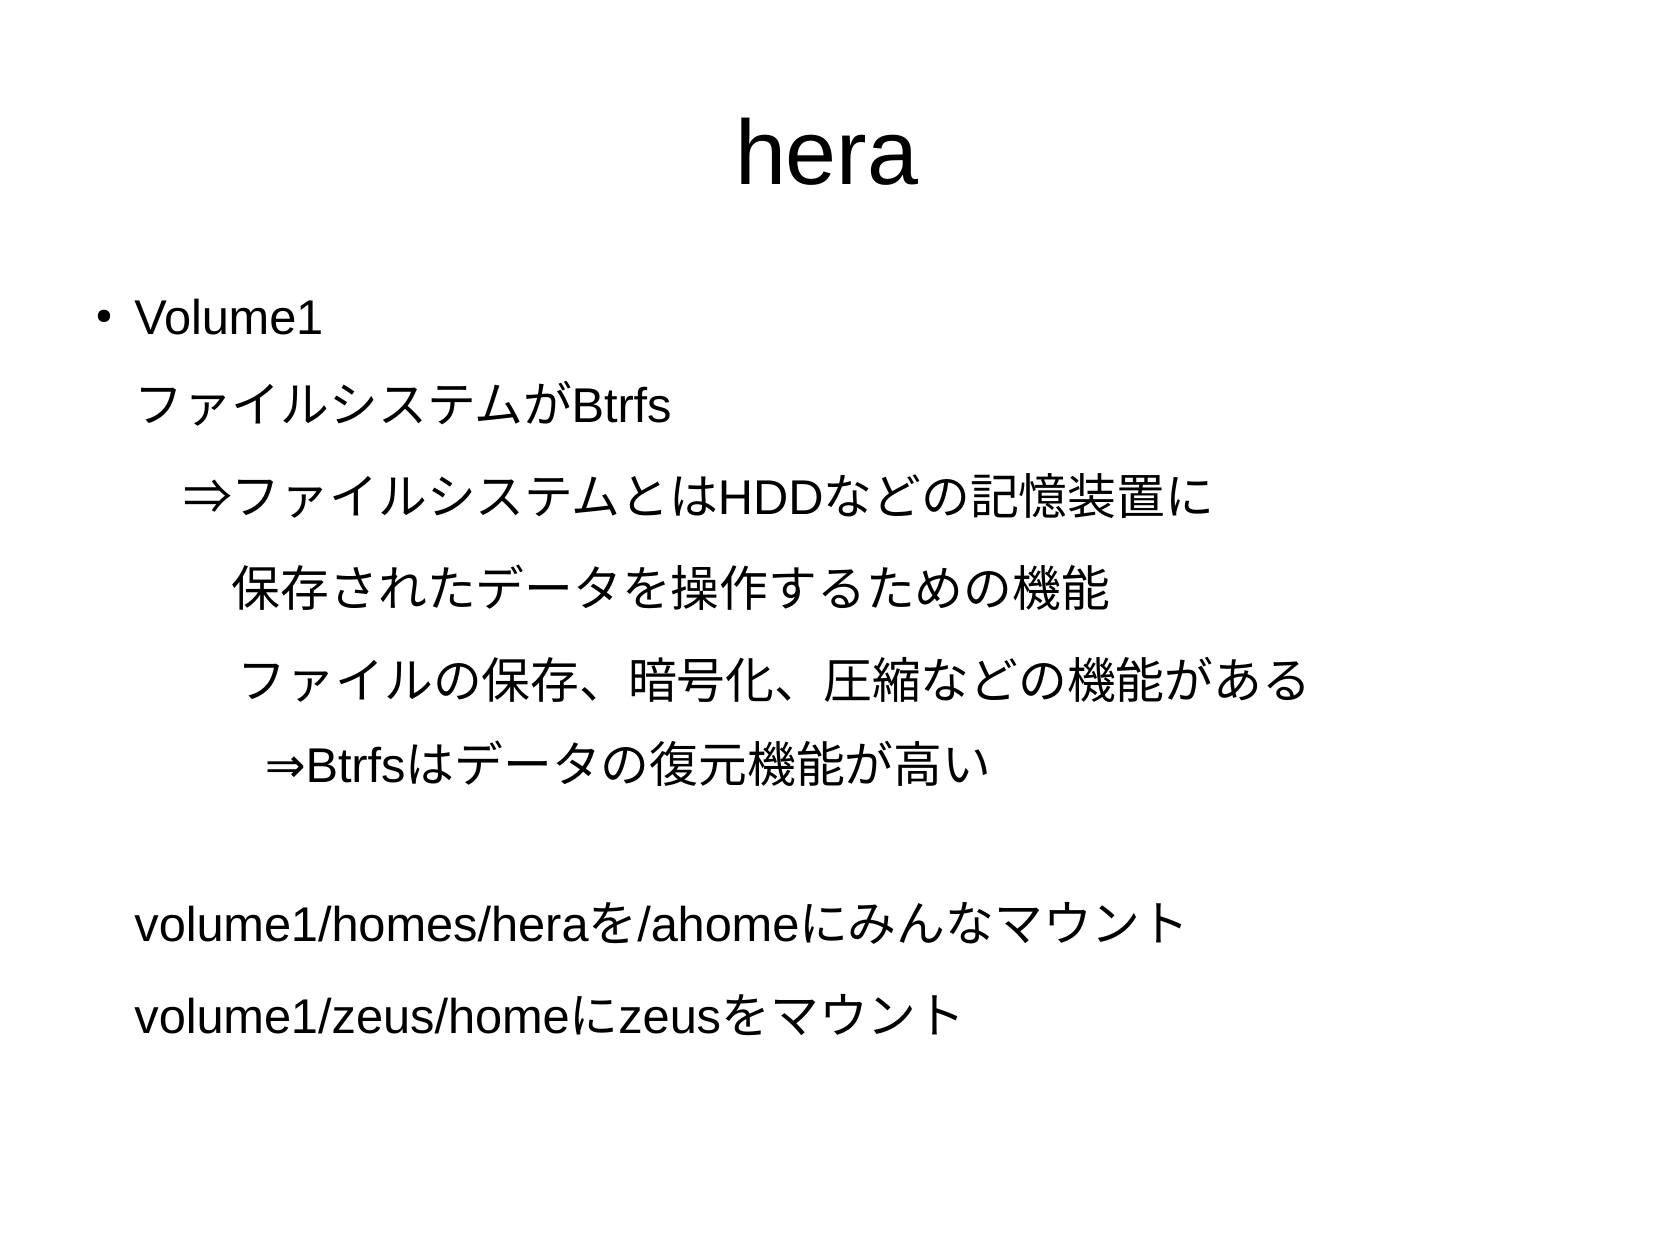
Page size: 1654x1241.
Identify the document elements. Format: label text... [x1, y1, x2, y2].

list Volume1 ファイルシステムがBtrfs ⇒ファイルシステムとはHDDなどの記憶装置に 保存されたデータを操作するための機能 ファイルの保存、暗号化、圧縮などの機能がある ⇒Btrfsはデータの復元機能が高い volume1/homes/heraを/ahomeにみんなマウント volume1/zeus/homeにzeusをマウント [82, 290, 1571, 1205]
title hera [82, 49, 1571, 257]
